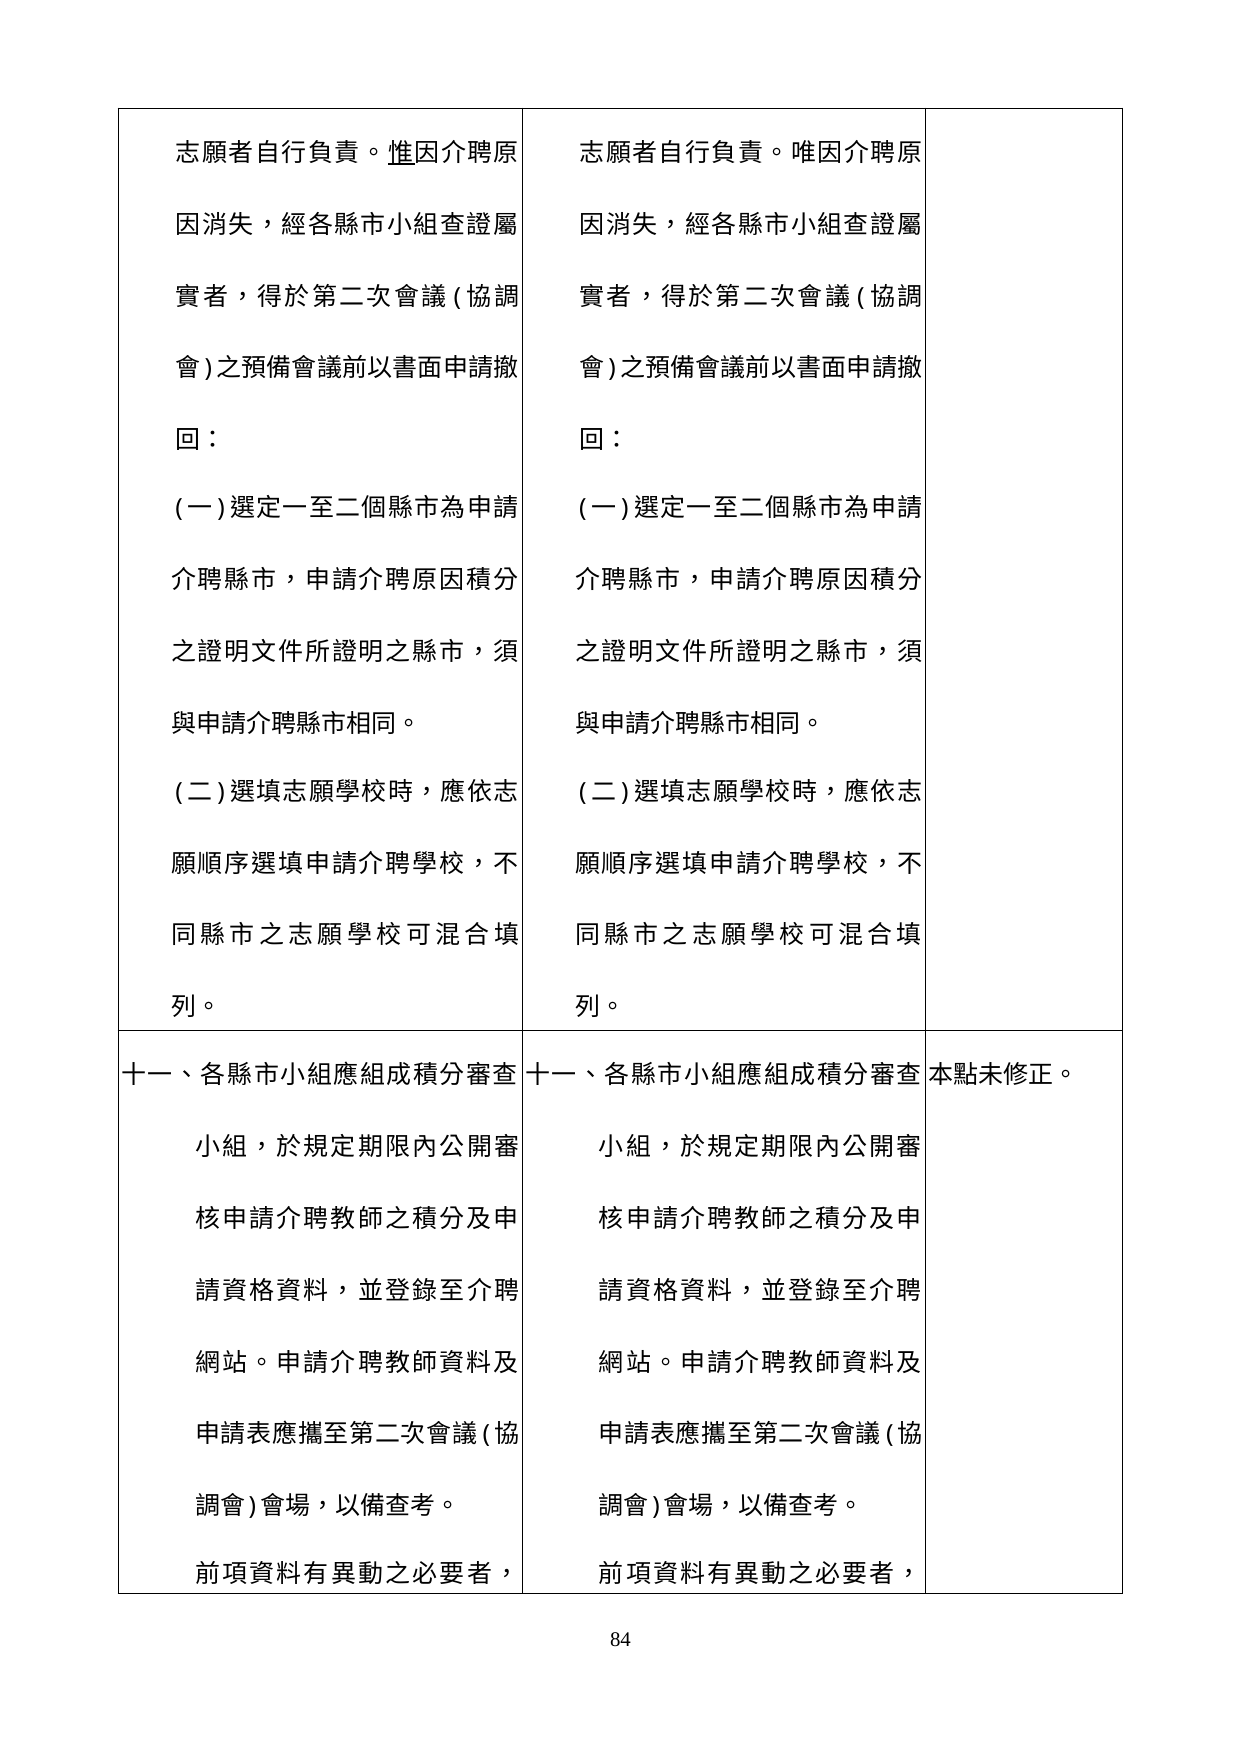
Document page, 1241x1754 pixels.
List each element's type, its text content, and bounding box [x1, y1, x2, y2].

table_cell 志願者自行負責。唯因介聘原因消失，經各縣市小組查證屬實者，得於第二次會議(協調會)之預備會議前以書面申請撤回： (一)選定一至二個縣市為申請介聘縣市，申請介聘原因積分之證明文件所證明之縣市，須與申請介聘縣市相同。 (二)選填志願學校時，應依志願順序選填申請介聘學校，不同縣市之志願學校可混合填列。 [523, 109, 925, 1030]
table_cell 十一、各縣市小組應組成積分審查小組，於規定期限內公開審核申請介聘教師之積分及申請資格資料，並登錄至介聘網站。申請介聘教師資料及申請表應攜至第二次會議(協調會)會場，以備查考。 前項資料有異動之必要者， [119, 1031, 522, 1593]
table_cell 十一、各縣市小組應組成積分審查小組，於規定期限內公開審核申請介聘教師之積分及申請資格資料，並登錄至介聘網站。申請介聘教師資料及申請表應攜至第二次會議(協調會)會場，以備查考。 前項資料有異動之必要者， [523, 1031, 925, 1593]
table_cell [926, 109, 1122, 1030]
table_cell 本點未修正。 [926, 1031, 1122, 1593]
table_cell 志願者自行負責。惟因介聘原因消失，經各縣市小組查證屬實者，得於第二次會議(協調會)之預備會議前以書面申請撤回： (一)選定一至二個縣市為申請介聘縣市，申請介聘原因積分之證明文件所證明之縣市，須與申請介聘縣市相同。 (二)選填志願學校時，應依志願順序選填申請介聘學校，不同縣市之志願學校可混合填列。 [119, 109, 522, 1030]
